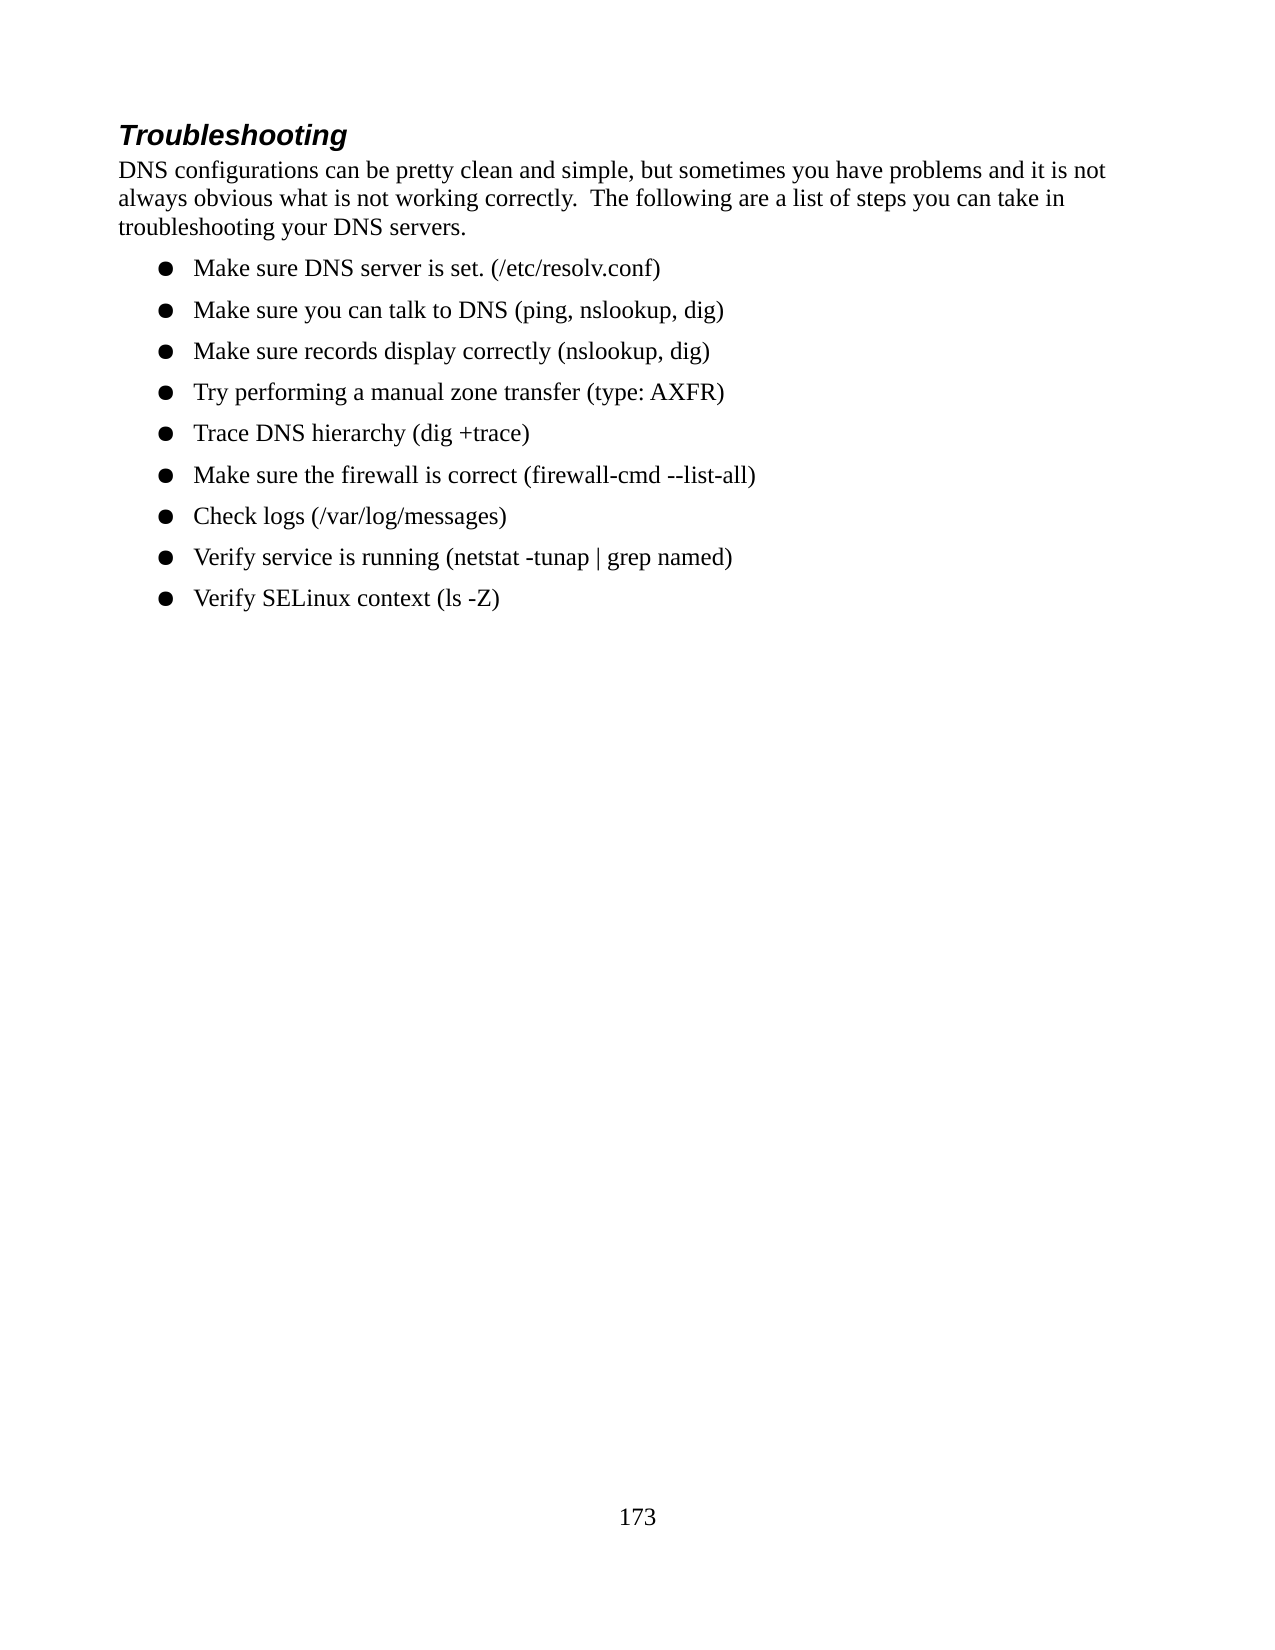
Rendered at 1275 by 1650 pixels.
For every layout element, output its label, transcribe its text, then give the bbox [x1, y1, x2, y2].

list Verify SELinux context (ls -Z) [156, 583, 1157, 612]
text DNS configurations can be pretty clean and simple, but sometimes you have problems and it is not always obvious what is not working correctly. The following are a list of steps you can take in troubleshooting your DNS servers. [118, 155, 1157, 241]
list Check logs (/var/log/messages) [156, 501, 1157, 530]
list Make sure you can talk to DNS (ping, nslookup, dig) [156, 295, 1157, 323]
list Make sure records display correctly (nslookup, dig) [156, 336, 1157, 365]
list Trace DNS hierarchy (dig +trace) [156, 418, 1157, 447]
list Try performing a manual zone transfer (type: AXFR) [156, 377, 1157, 406]
subtitle Troubleshooting [118, 118, 1157, 152]
list Make sure the firewall is correct (firewall-cmd --list-all) [156, 460, 1157, 488]
list Verify service is running (netstat -tunap | grep named) [156, 542, 1157, 571]
list Make sure DNS server is set. (/etc/resolv.conf) [156, 253, 1157, 282]
